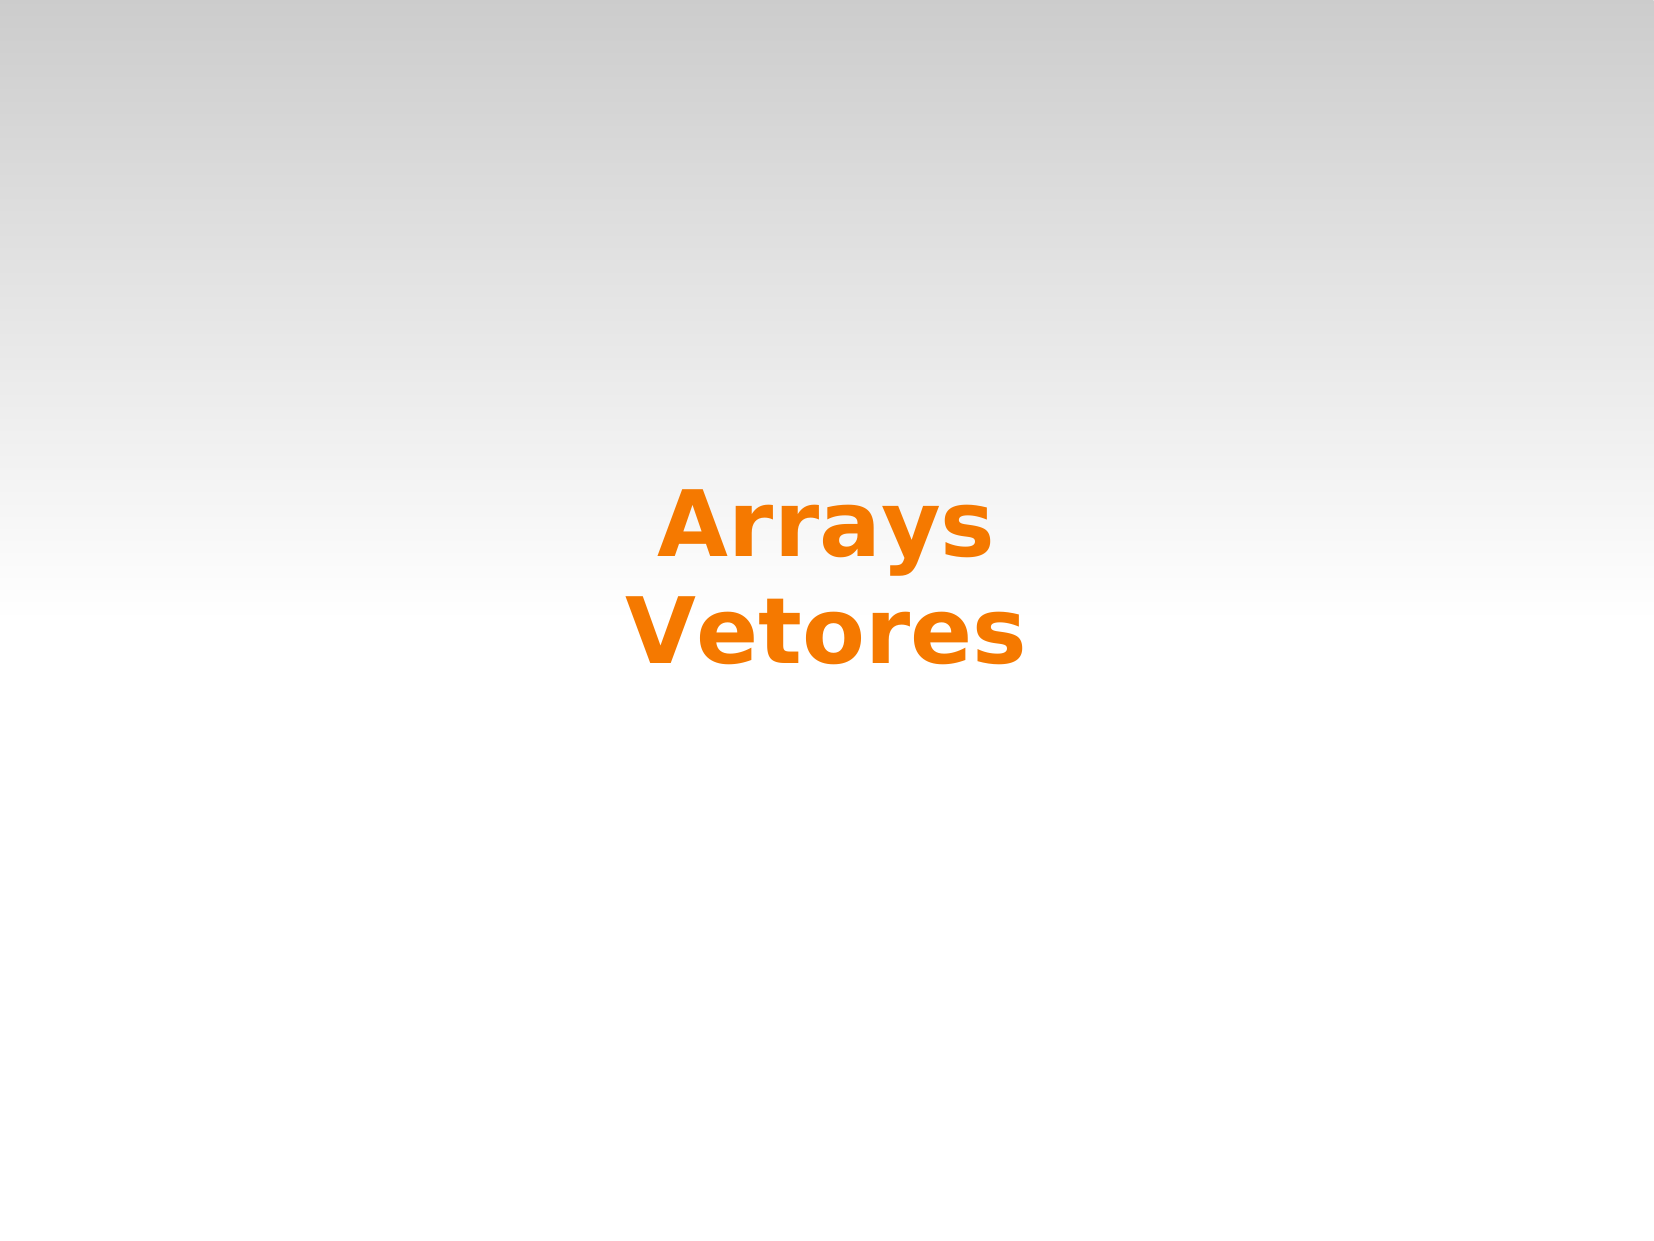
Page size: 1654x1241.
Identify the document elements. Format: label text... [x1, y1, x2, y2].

title Arrays Vetores [82, 471, 1571, 686]
